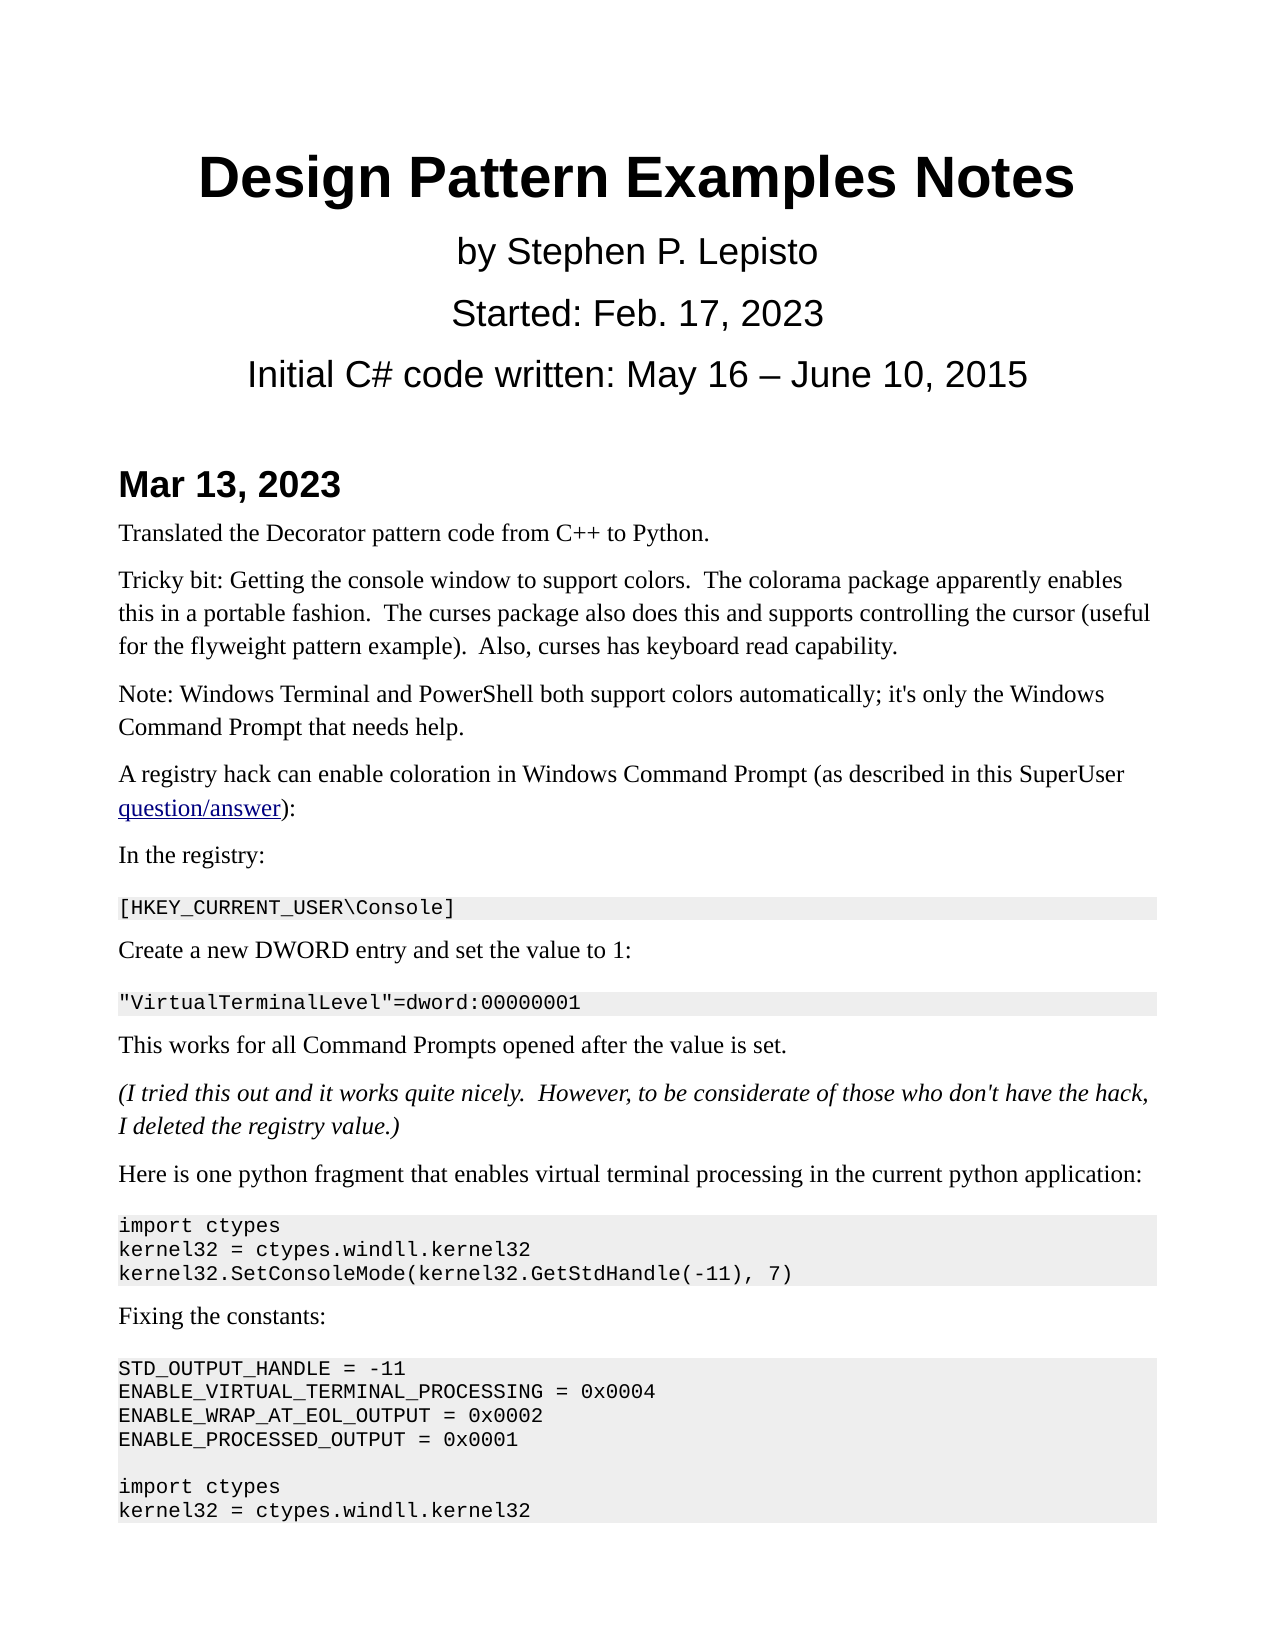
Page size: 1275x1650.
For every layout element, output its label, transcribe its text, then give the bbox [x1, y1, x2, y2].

text ENABLE_WRAP_AT_EOL_OUTPUT = 0x0002 [118, 1405, 1157, 1429]
text A registry hack can enable coloration in Windows Command Prompt (as described in this SuperUser question/answer): [118, 759, 1157, 821]
text ENABLE_VIRTUAL_TERMINAL_PROCESSING = 0x0004 [118, 1382, 1157, 1405]
text import ctypes [118, 1476, 1157, 1500]
text Translated the Decorator pattern code from C++ to Python. [118, 518, 1157, 546]
text [HKEY_CURRENT_USER\Console] [118, 897, 1157, 920]
text ENABLE_PROCESSED_OUTPUT = 0x0001 [118, 1429, 1157, 1452]
subtitle Mar 13, 2023 [118, 462, 1157, 505]
text kernel32 = ctypes.windll.kernel32 [118, 1500, 1157, 1523]
text kernel32 = ctypes.windll.kernel32 [118, 1239, 1157, 1263]
text Note: Windows Terminal and PowerShell both support colors automatically; it's only the Windows Command Prompt that needs help. [118, 679, 1157, 741]
subtitle by Stephen P. Lepisto [118, 229, 1157, 272]
text kernel32.SetConsoleMode(kernel32.GetStdHandle(-11), 7) [118, 1263, 1157, 1286]
text In the registry: [118, 840, 1157, 869]
text import ctypes [118, 1215, 1157, 1239]
text Fixing the constants: [118, 1301, 1157, 1330]
text This works for all Command Prompts opened after the value is set. [118, 1031, 1157, 1059]
text "VirtualTerminalLevel"=dword:00000001 [118, 992, 1157, 1016]
text Tricky bit: Getting the console window to support colors. The colorama package apparently enables this in a portable fashion. The curses package also does this and supports controlling the cursor (useful for the flyweight pattern example). Also, curses has keyboard read capability. [118, 565, 1157, 660]
text STD_OUTPUT_HANDLE = -11 [118, 1358, 1157, 1382]
title Design Pattern Examples Notes [118, 143, 1157, 210]
text Here is one python fragment that enables virtual terminal processing in the current python application: [118, 1159, 1157, 1188]
subtitle Initial C# code written: May 16 – June 10, 2015 [118, 353, 1157, 396]
subtitle Started: Feb. 17, 2023 [118, 291, 1157, 334]
text Create a new DWORD entry and set the value to 1: [118, 935, 1157, 964]
text (I tried this out and it works quite nicely. However, to be considerate of those who don't have the hack, I deleted the registry value.) [118, 1078, 1157, 1140]
